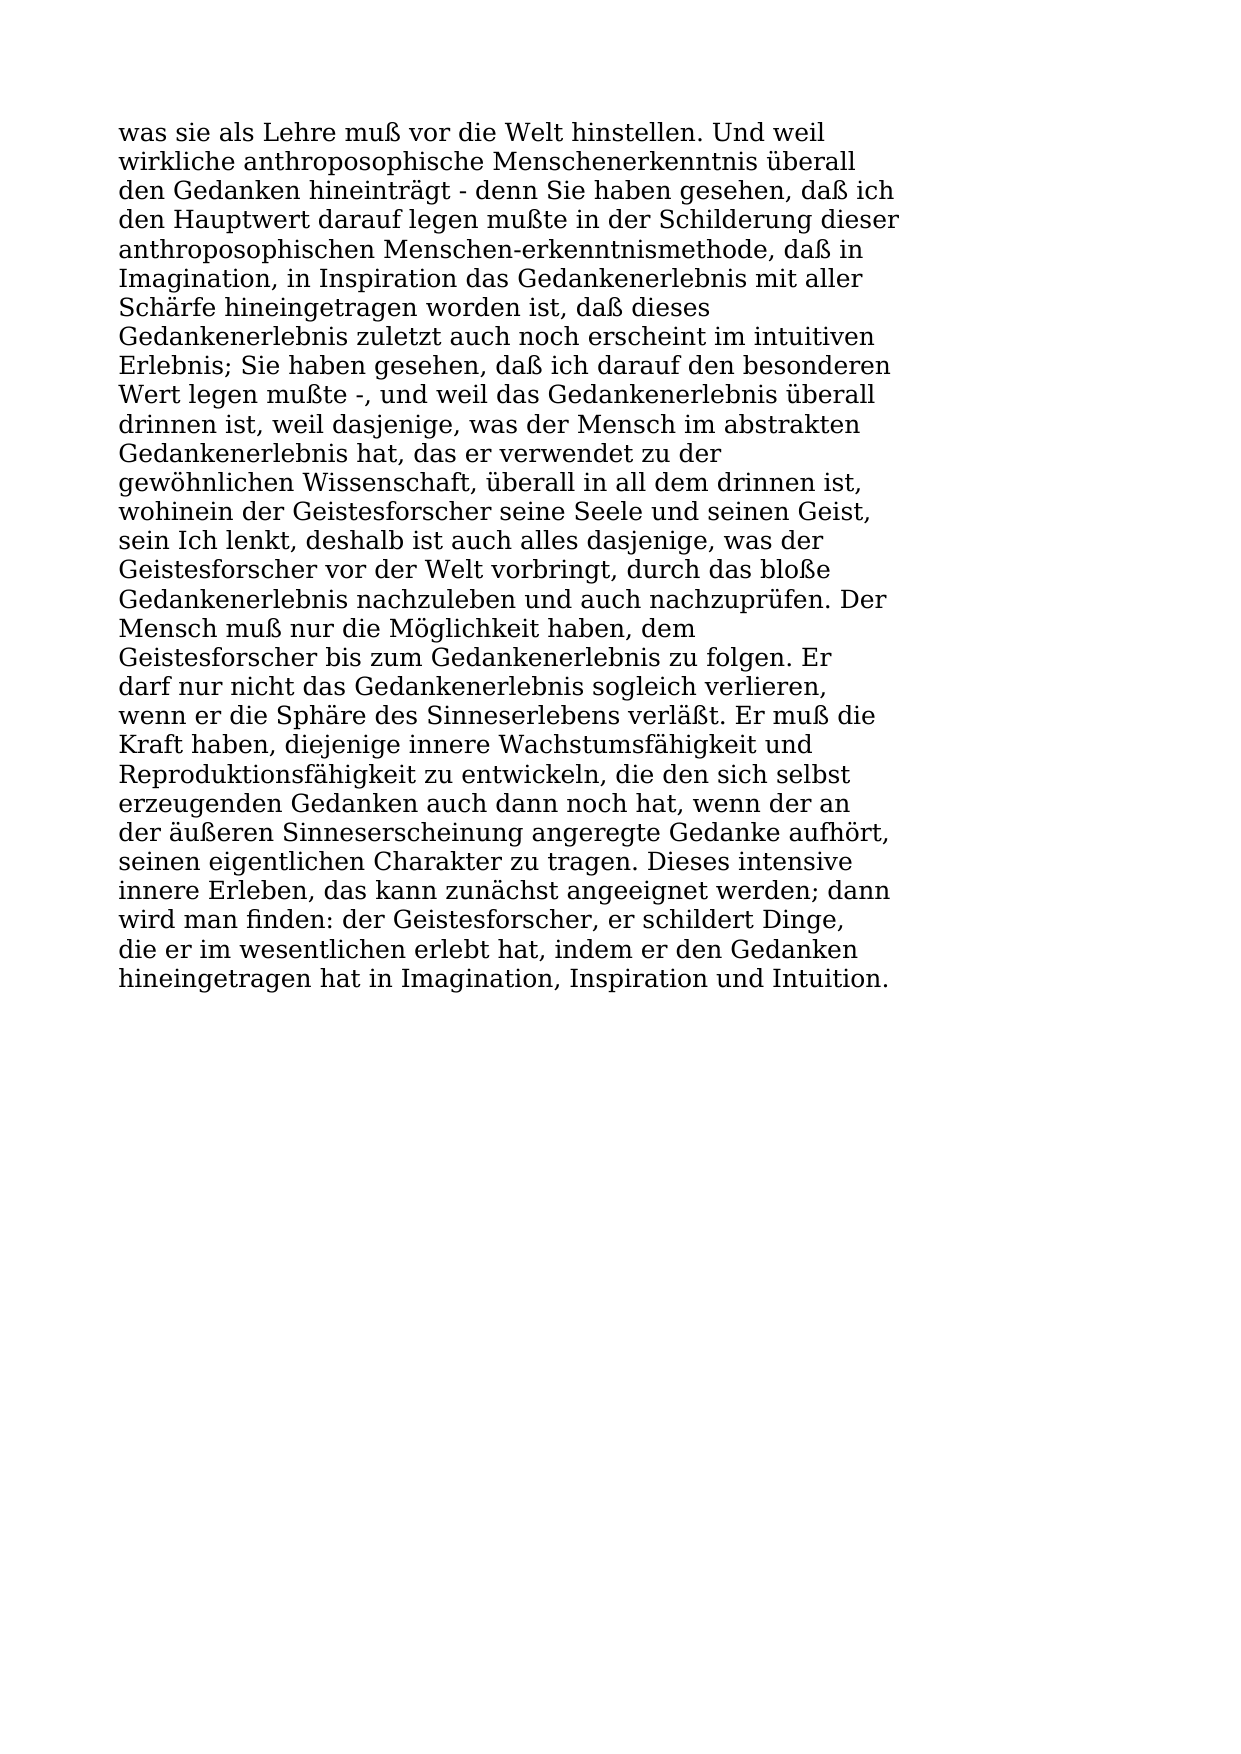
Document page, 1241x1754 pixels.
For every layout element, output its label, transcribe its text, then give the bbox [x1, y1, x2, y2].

text Kraft haben, diejenige innere Wachstumsfähigkeit und [118, 731, 1122, 760]
text innere Erleben, das kann zunächst angeeignet werden; dann [118, 876, 1122, 906]
text anthroposophischen Menschen-erkenntnismethode, daß in [118, 235, 1122, 264]
text wohinein der Geistesforscher seine Seele und seinen Geist, [118, 497, 1122, 526]
text darf nur nicht das Gedankenerlebnis sogleich verlieren, [118, 672, 1122, 701]
text der äußeren Sinneserscheinung angeregte Gedanke aufhört, [118, 818, 1122, 847]
text Wert legen mußte -, und weil das Gedankenerlebnis überall [118, 381, 1122, 410]
text Gedankenerlebnis hat, das er verwendet zu der [118, 439, 1122, 468]
text wird man finden: der Geistesforscher, er schildert Dinge, [118, 906, 1122, 935]
text den Gedanken hineinträgt - denn Sie haben gesehen, daß ich [118, 176, 1122, 206]
text Gedankenerlebnis zuletzt auch noch erscheint im intuitiven [118, 322, 1122, 351]
text was sie als Lehre muß vor die Welt hinstellen. Und weil [118, 118, 1122, 147]
text seinen eigentlichen Charakter zu tragen. Dieses intensive [118, 847, 1122, 876]
text wenn er die Sphäre des Sinneserlebens verläßt. Er muß die [118, 701, 1122, 731]
text hineingetragen hat in Imagination, Inspiration und Intuition. [118, 964, 1122, 993]
text Mensch muß nur die Möglichkeit haben, dem [118, 614, 1122, 643]
text Gedankenerlebnis nachzuleben und auch nachzuprüfen. Der [118, 585, 1122, 614]
text gewöhnlichen Wissenschaft, überall in all dem drinnen ist, [118, 468, 1122, 497]
text sein Ich lenkt, deshalb ist auch alles dasjenige, was der [118, 526, 1122, 556]
text Schärfe hineingetragen worden ist, daß dieses [118, 293, 1122, 322]
text Reproduktionsfähigkeit zu entwickeln, die den sich selbst [118, 760, 1122, 789]
text den Hauptwert darauf legen mußte in der Schilderung dieser [118, 206, 1122, 235]
text Erlebnis; Sie haben gesehen, daß ich darauf den besonderen [118, 351, 1122, 381]
text Geistesforscher vor der Welt vorbringt, durch das bloße [118, 556, 1122, 585]
text drinnen ist, weil dasjenige, was der Mensch im abstrakten [118, 410, 1122, 439]
text Imagination, in Inspiration das Gedankenerlebnis mit aller [118, 264, 1122, 293]
text die er im wesentlichen erlebt hat, indem er den Gedanken [118, 935, 1122, 964]
text wirkliche anthroposophische Menschenerkenntnis überall [118, 147, 1122, 176]
text Geistesforscher bis zum Gedankenerlebnis zu folgen. Er [118, 643, 1122, 672]
text erzeugenden Gedanken auch dann noch hat, wenn der an [118, 789, 1122, 818]
